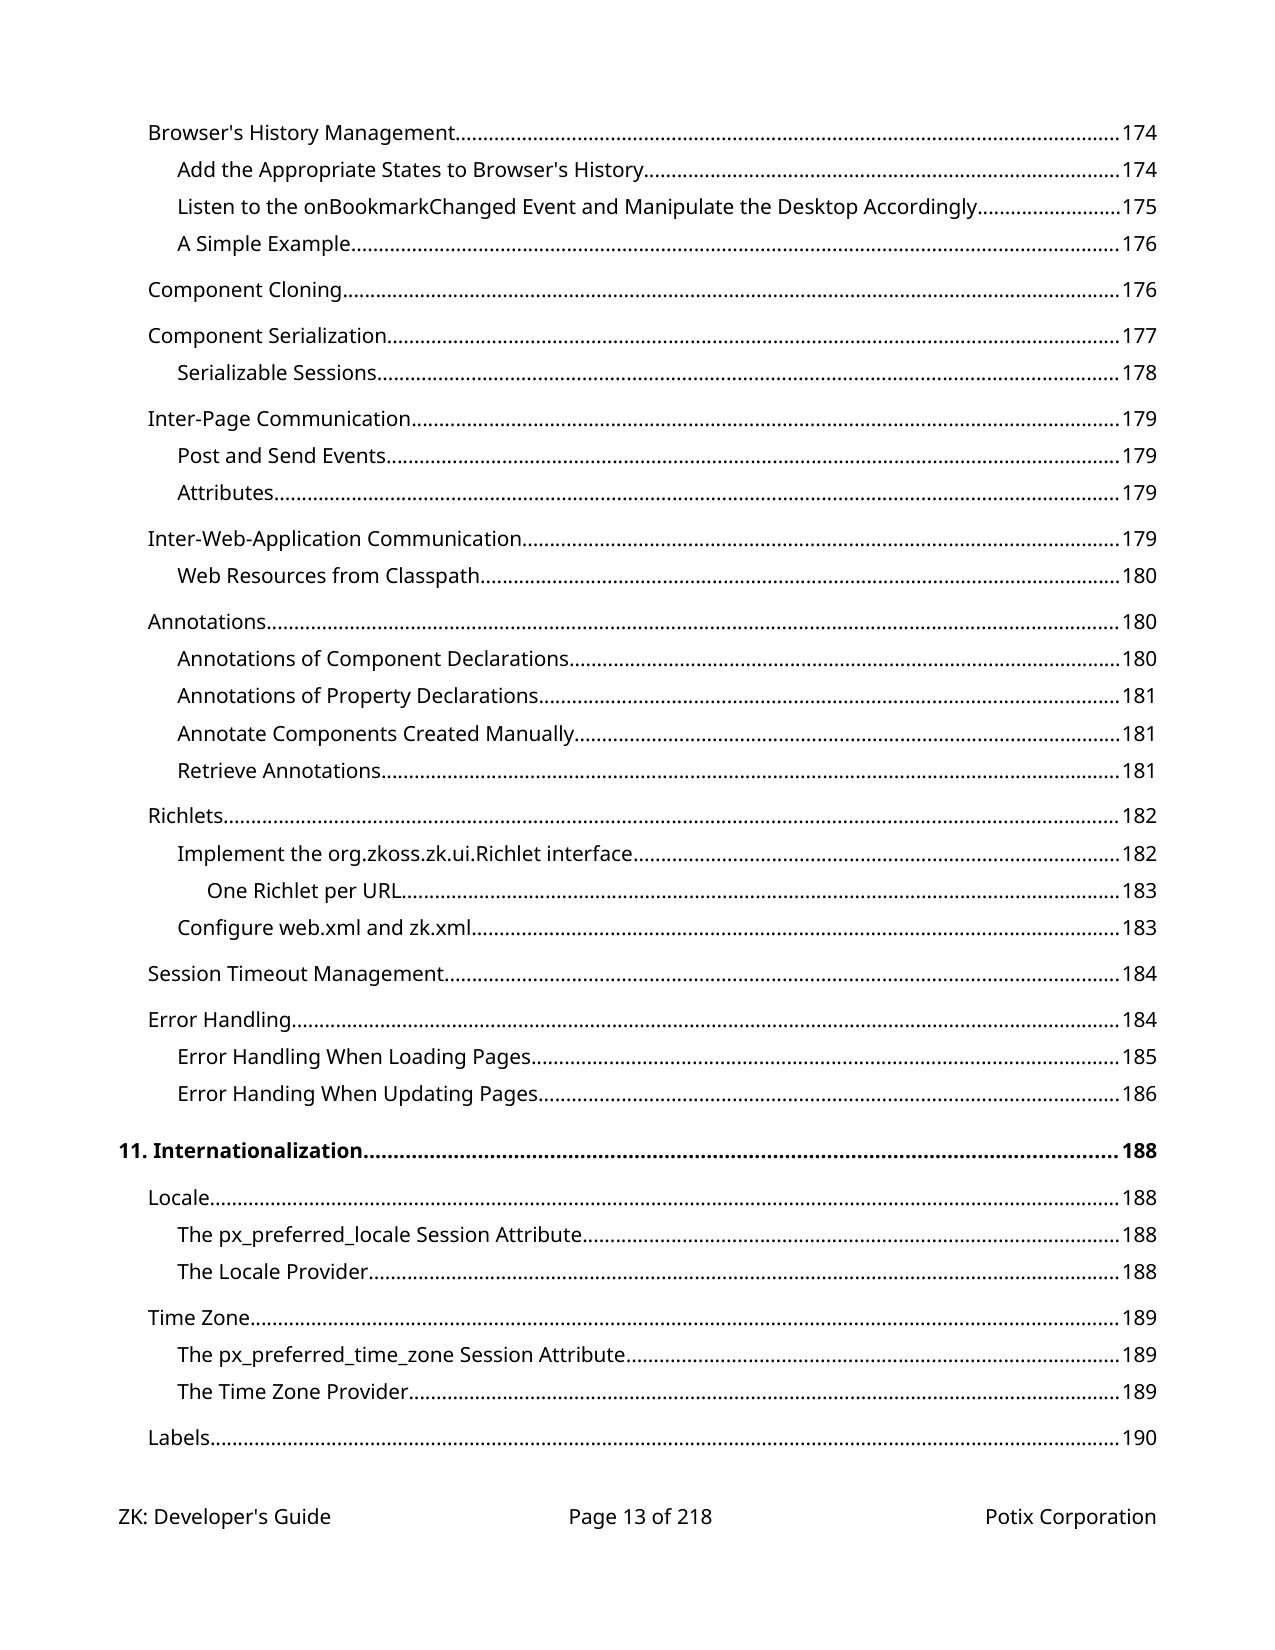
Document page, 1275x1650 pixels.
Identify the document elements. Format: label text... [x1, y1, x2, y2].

text Richlets 182 [148, 802, 1157, 830]
text Error Handing When Updating Pages 186 [177, 1079, 1157, 1107]
text Annotations of Component Declarations 180 [177, 644, 1157, 673]
text Annotations 180 [148, 607, 1157, 636]
text Time Zone 189 [148, 1303, 1157, 1331]
text The px_preferred_time_zone Session Attribute 189 [177, 1340, 1157, 1368]
text Error Handling When Loading Pages 185 [177, 1042, 1157, 1070]
text One Richlet per URL 183 [207, 876, 1157, 904]
text A Simple Example 176 [177, 229, 1157, 258]
text Annotate Components Created Manually 181 [177, 719, 1157, 747]
text Implement the org.zkoss.zk.ui.Richlet interface 182 [177, 839, 1157, 867]
text Configure web.xml and zk.xml 183 [177, 913, 1157, 941]
text Browser's History Management 174 [148, 118, 1157, 146]
text Session Timeout Management 184 [148, 959, 1157, 987]
text Locale 188 [148, 1183, 1157, 1211]
text The px_preferred_locale Session Attribute 188 [177, 1220, 1157, 1248]
text Listen to the onBookmarkChanged Event and Manipulate the Desktop Accordingly 175 [177, 192, 1157, 221]
text Add the Appropriate States to Browser's History 174 [177, 155, 1157, 183]
text Annotations of Property Declarations 181 [177, 682, 1157, 710]
text Labels 190 [148, 1423, 1157, 1451]
text Error Handling 184 [148, 1005, 1157, 1033]
text Retrieve Annotations 181 [177, 756, 1157, 784]
text Web Resources from Classpath 180 [177, 561, 1157, 590]
text 11. Internationalization 188 [118, 1137, 1157, 1165]
text Inter-Web-Application Communication 179 [148, 524, 1157, 553]
text The Locale Provider 188 [177, 1257, 1157, 1285]
text Serializable Sessions 178 [177, 358, 1157, 387]
text The Time Zone Provider 189 [177, 1377, 1157, 1405]
text Component Cloning 176 [148, 275, 1157, 303]
text Inter-Page Communication 179 [148, 404, 1157, 432]
text Post and Send Events 179 [177, 441, 1157, 469]
text Component Serialization 177 [148, 321, 1157, 349]
text Attributes 179 [177, 478, 1157, 507]
